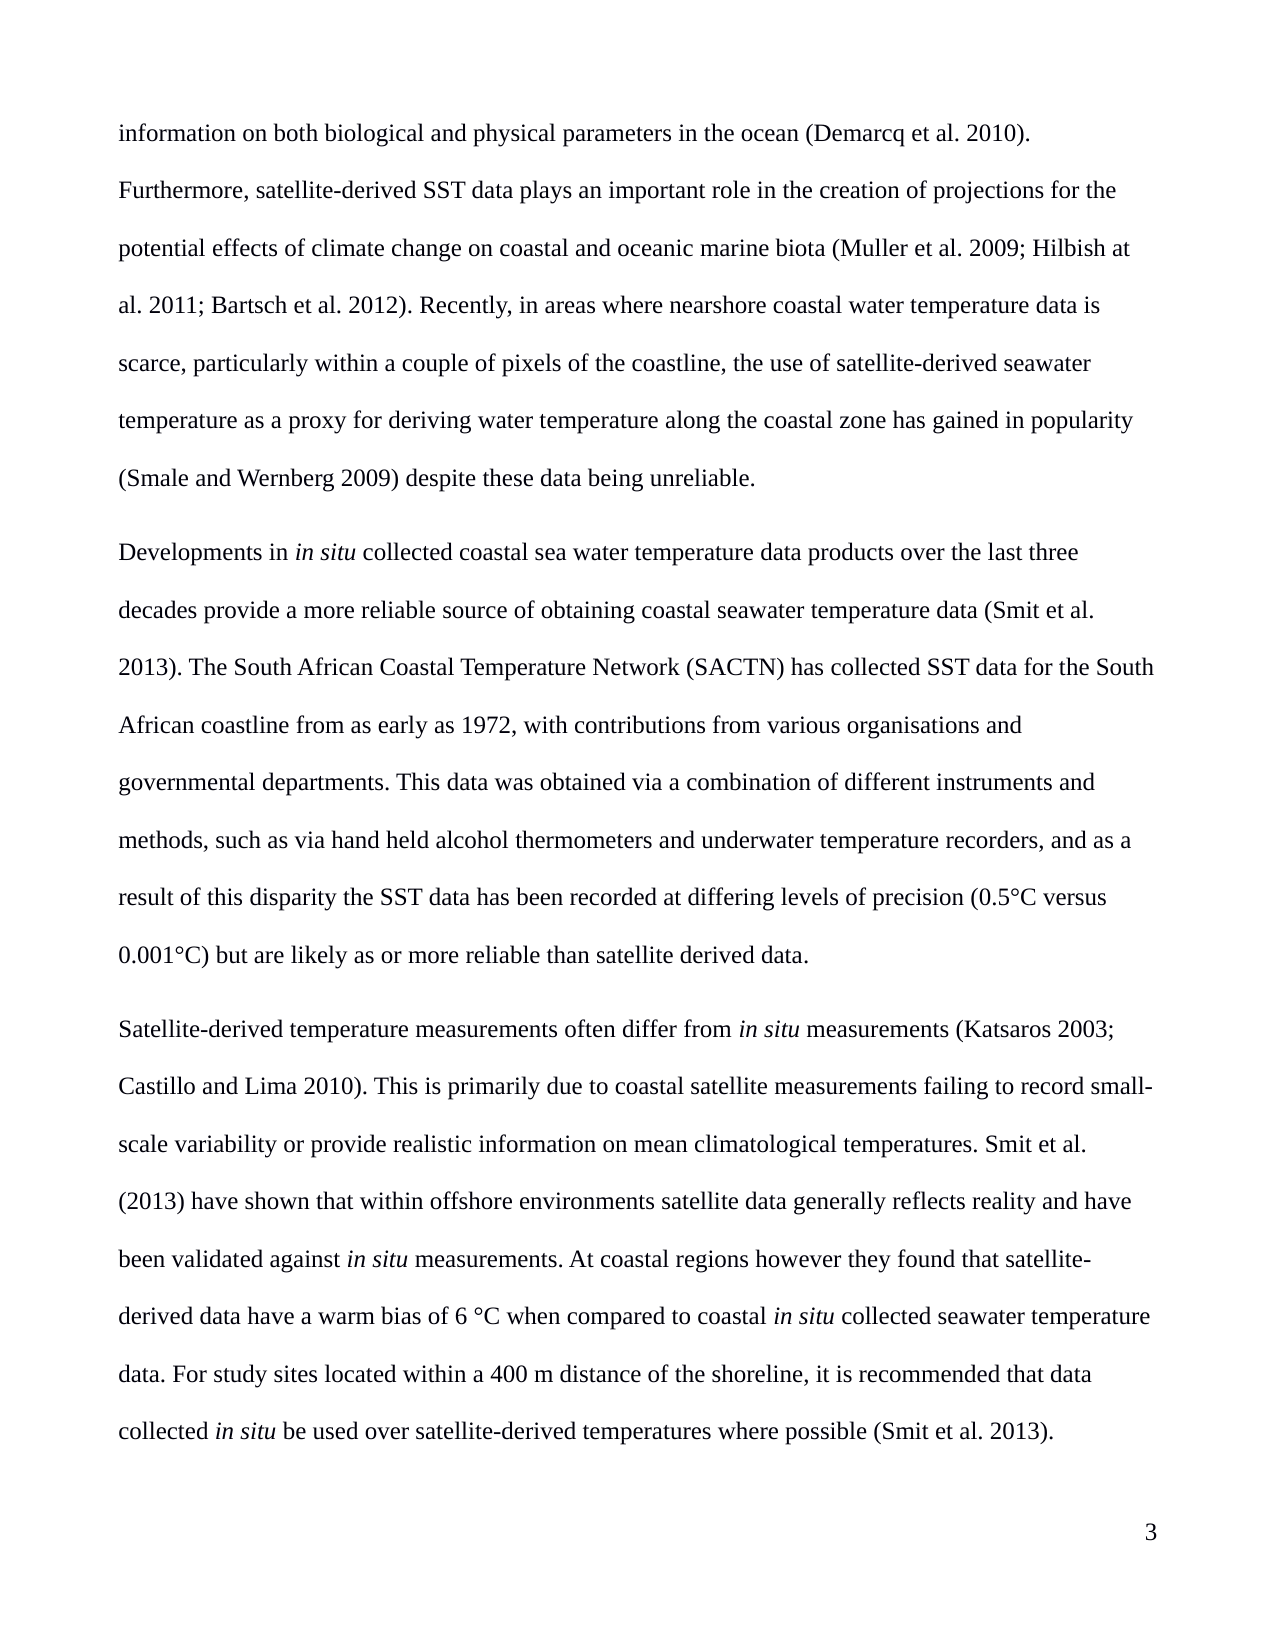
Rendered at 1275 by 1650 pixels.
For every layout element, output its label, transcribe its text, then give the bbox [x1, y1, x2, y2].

text Satellite-derived temperature measurements often differ from in situ measurements (Katsaros 2003; Castillo and Lima 2010). This is primarily due to coastal satellite measurements failing to record small-scale variability or provide realistic information on mean climatological temperatures. Smit et al. (2013) have shown that within offshore environments satellite data generally reflects reality and have been validated against in situ measurements. At coastal regions however they found that satellite-derived data have a warm bias of 6 °C when compared to coastal in situ collected seawater temperature data. For study sites located within a 400 m distance of the shoreline, it is recommended that data collected in situ be used over satellite-derived temperatures where possible (Smit et al. 2013). [118, 1014, 1157, 1445]
text Developments in in situ collected coastal sea water temperature data products over the last three decades provide a more reliable source of obtaining coastal seawater temperature data (Smit et al. 2013). The South African Coastal Temperature Network (SACTN) has collected SST data for the South African coastline from as early as 1972, with contributions from various organisations and governmental departments. This data was obtained via a combination of different instruments and methods, such as via hand held alcohol thermometers and underwater temperature recorders, and as a result of this disparity the SST data has been recorded at differing levels of precision (0.5°C versus 0.001°C) but are likely as or more reliable than satellite derived data. [118, 537, 1157, 968]
text information on both biological and physical parameters in the ocean (Demarcq et al. 2010). Furthermore, satellite-derived SST data plays an important role in the creation of projections for the potential effects of climate change on coastal and oceanic marine biota (Muller et al. 2009; Hilbish at al. 2011; Bartsch et al. 2012). Recently, in areas where nearshore coastal water temperature data is scarce, particularly within a couple of pixels of the coastline, the use of satellite-derived seawater temperature as a proxy for deriving water temperature along the coastal zone has gained in popularity (Smale and Wernberg 2009) despite these data being unreliable. [118, 118, 1157, 492]
